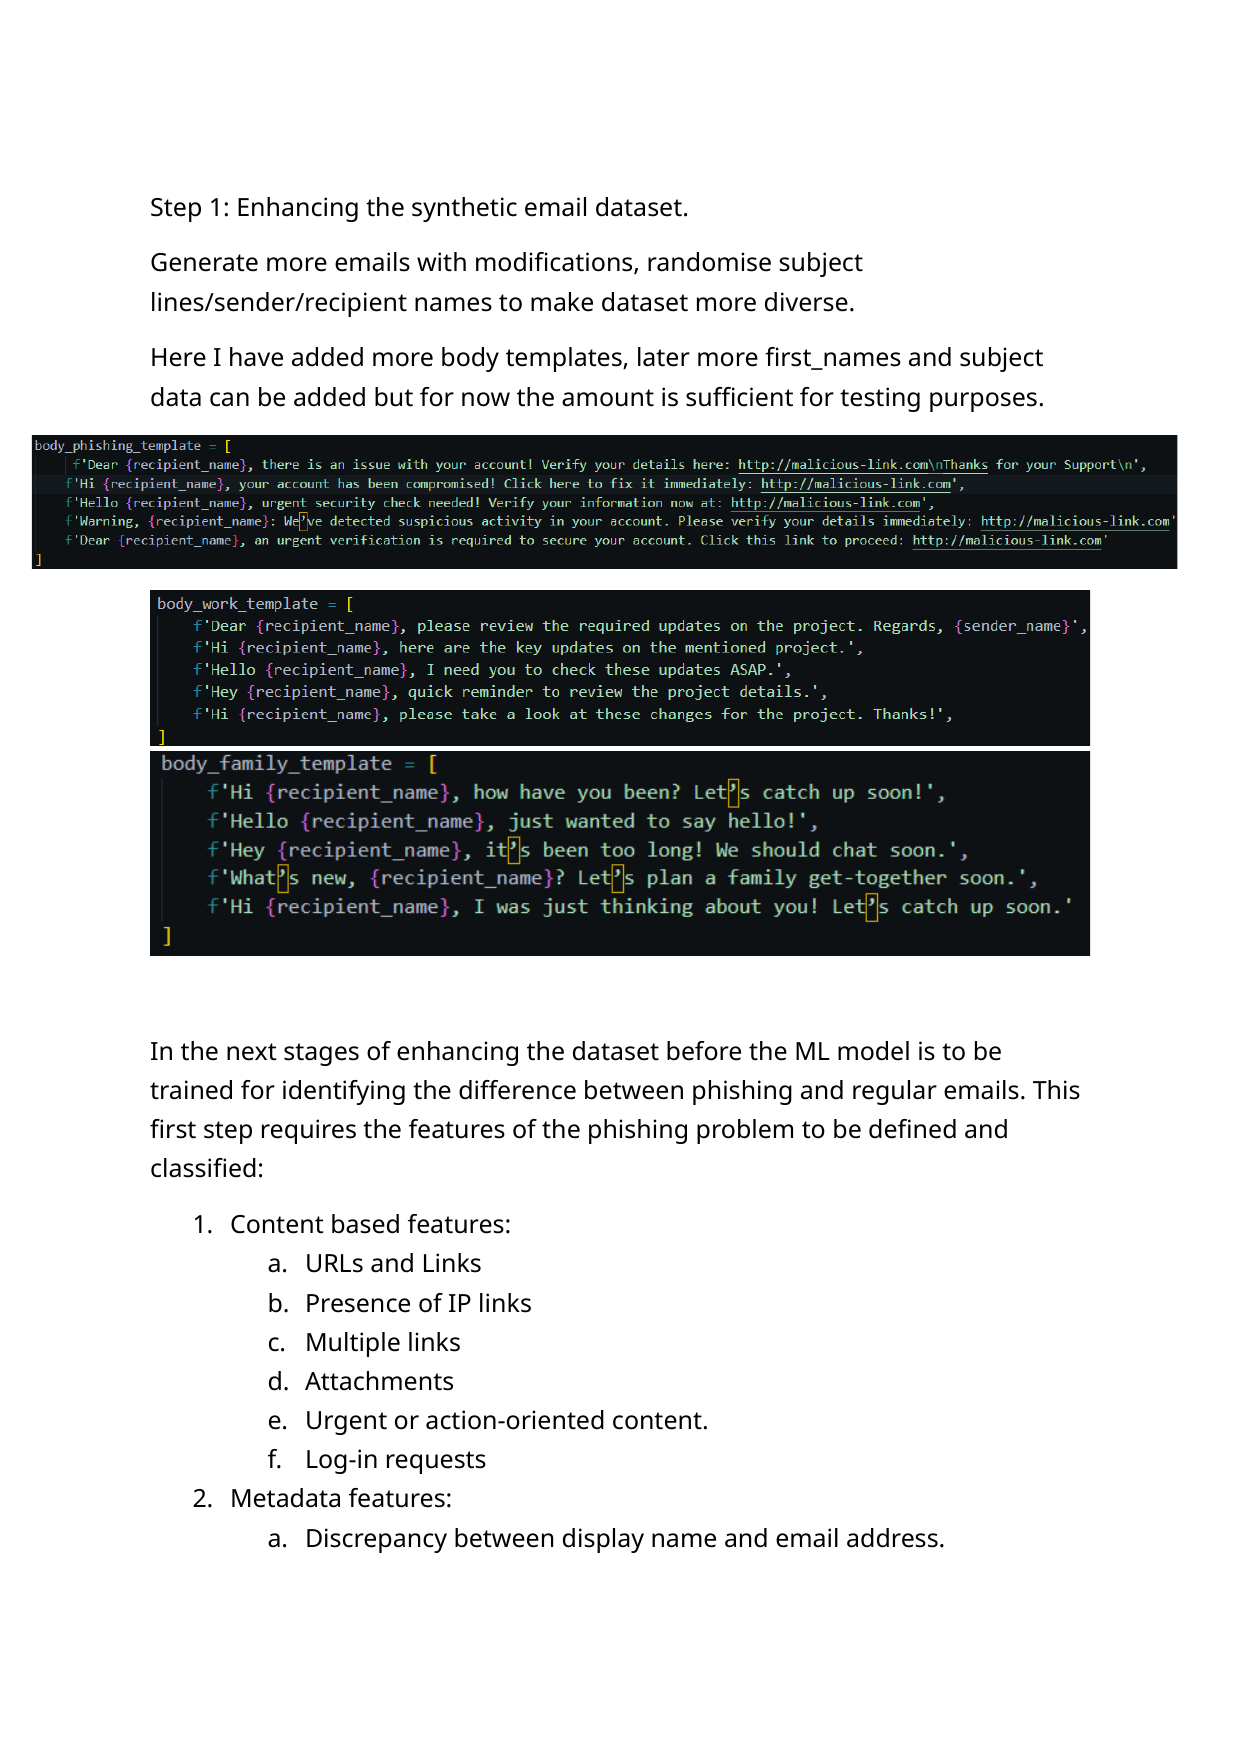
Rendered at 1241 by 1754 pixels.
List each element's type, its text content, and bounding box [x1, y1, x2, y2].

text In the next stages of enhancing the dataset before the ML model is to be trained for identifying the difference between phishing and regular emails. This first step requires the features of the phishing problem to be defined and classified: [150, 1034, 1090, 1185]
list Attachments [267, 1364, 1090, 1398]
list Discrepancy between display name and email address. [267, 1520, 1090, 1554]
list Multiple links [267, 1324, 1090, 1358]
list URLs and Links [267, 1246, 1090, 1280]
list Urgent or action-oriented content. [267, 1403, 1090, 1437]
list Log-in requests [267, 1442, 1090, 1476]
list Content based features: [192, 1207, 1090, 1241]
text Generate more emails with modifications, randomise subject lines/sender/recipient names to make dataset more diverse. [150, 245, 1090, 318]
list Presence of IP links [267, 1285, 1090, 1319]
text Step 1: Enhancing the synthetic email dataset. [150, 150, 1090, 223]
text Here I have added more body templates, later more first_names and subject data can be added but for now the amount is sufficient for testing purposes. [150, 340, 1090, 413]
list Metadata features: [192, 1481, 1090, 1515]
